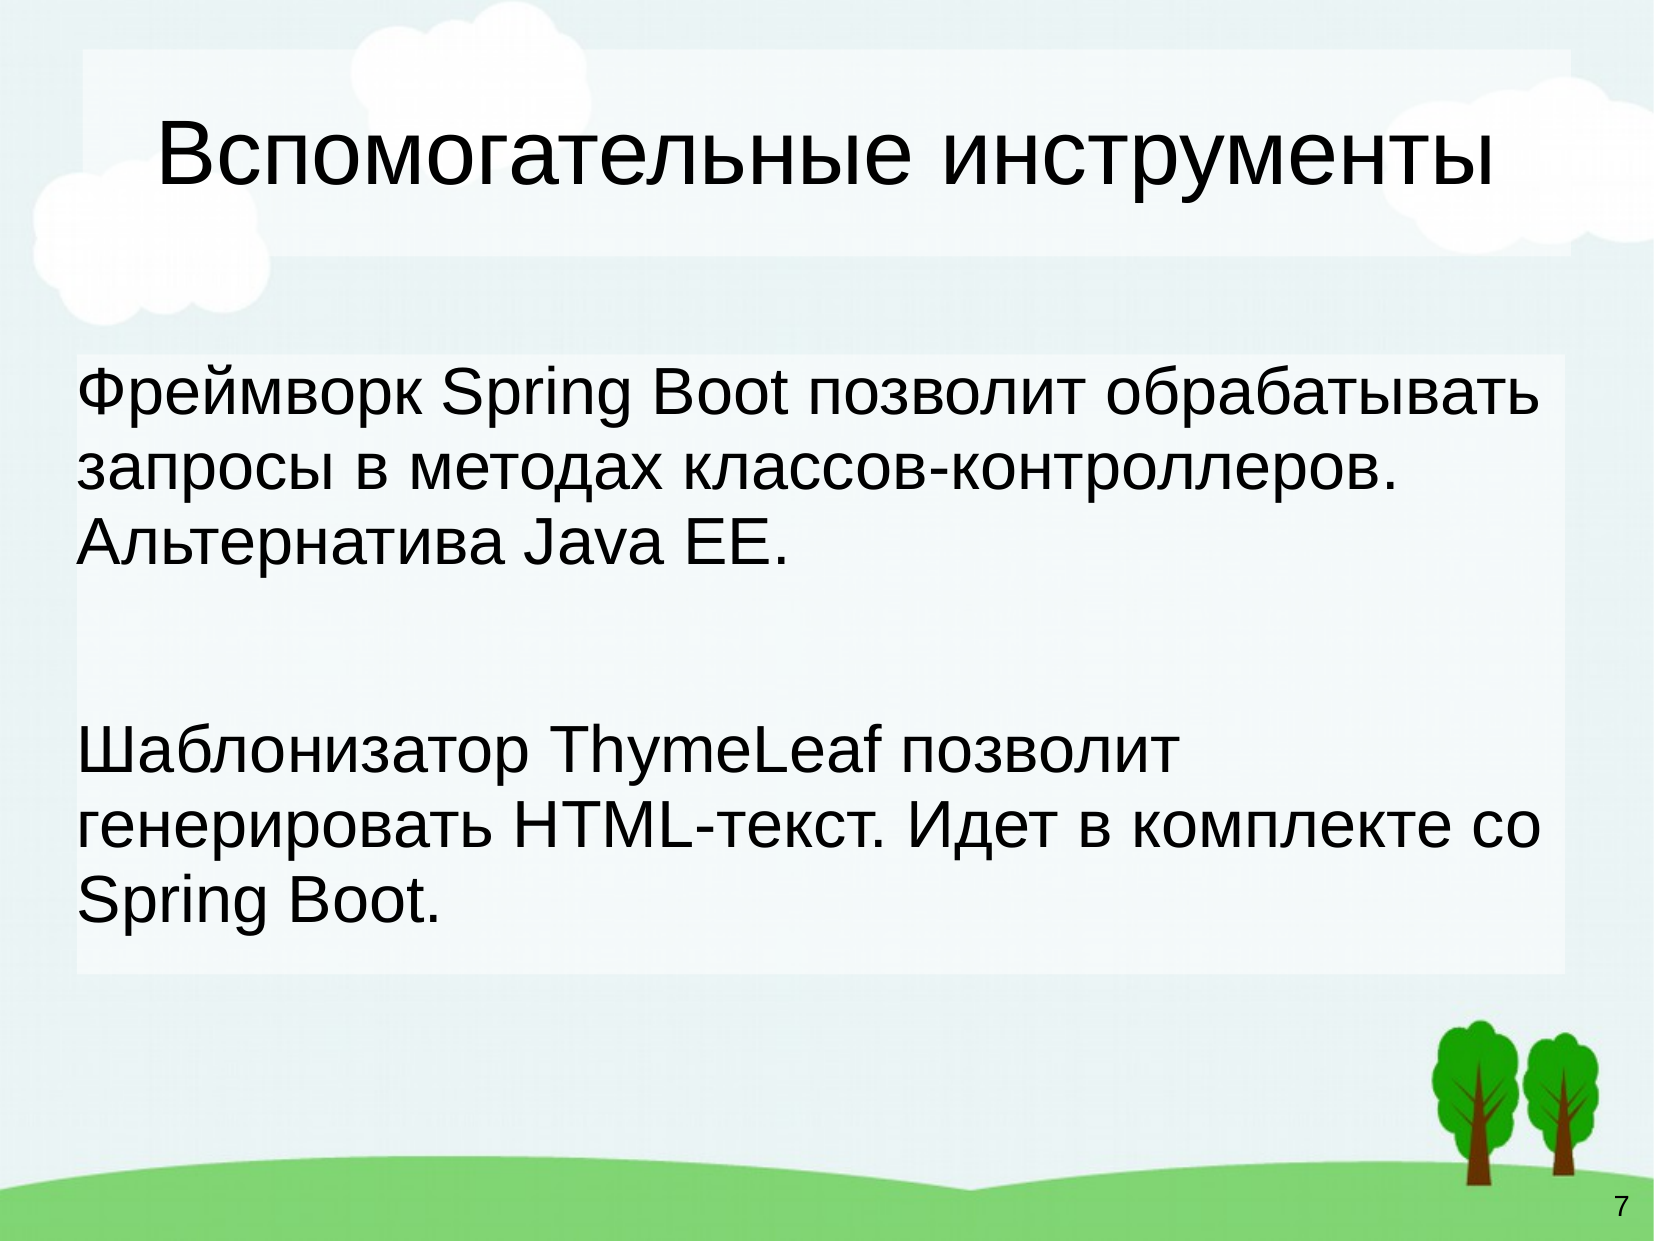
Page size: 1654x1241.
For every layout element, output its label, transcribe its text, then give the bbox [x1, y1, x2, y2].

list Фреймворк Spring Boot позволит обрабатывать запросы в методах классов-контроллеров. Альтернатива Java EE. Шаблонизатор ThymeLeaf позволит генерировать HTML-текст. Идет в комплекте со Spring Boot. [76, 354, 1565, 975]
picture [0, 0, 1654, 1241]
title Вспомогательные инструменты [82, 49, 1571, 257]
